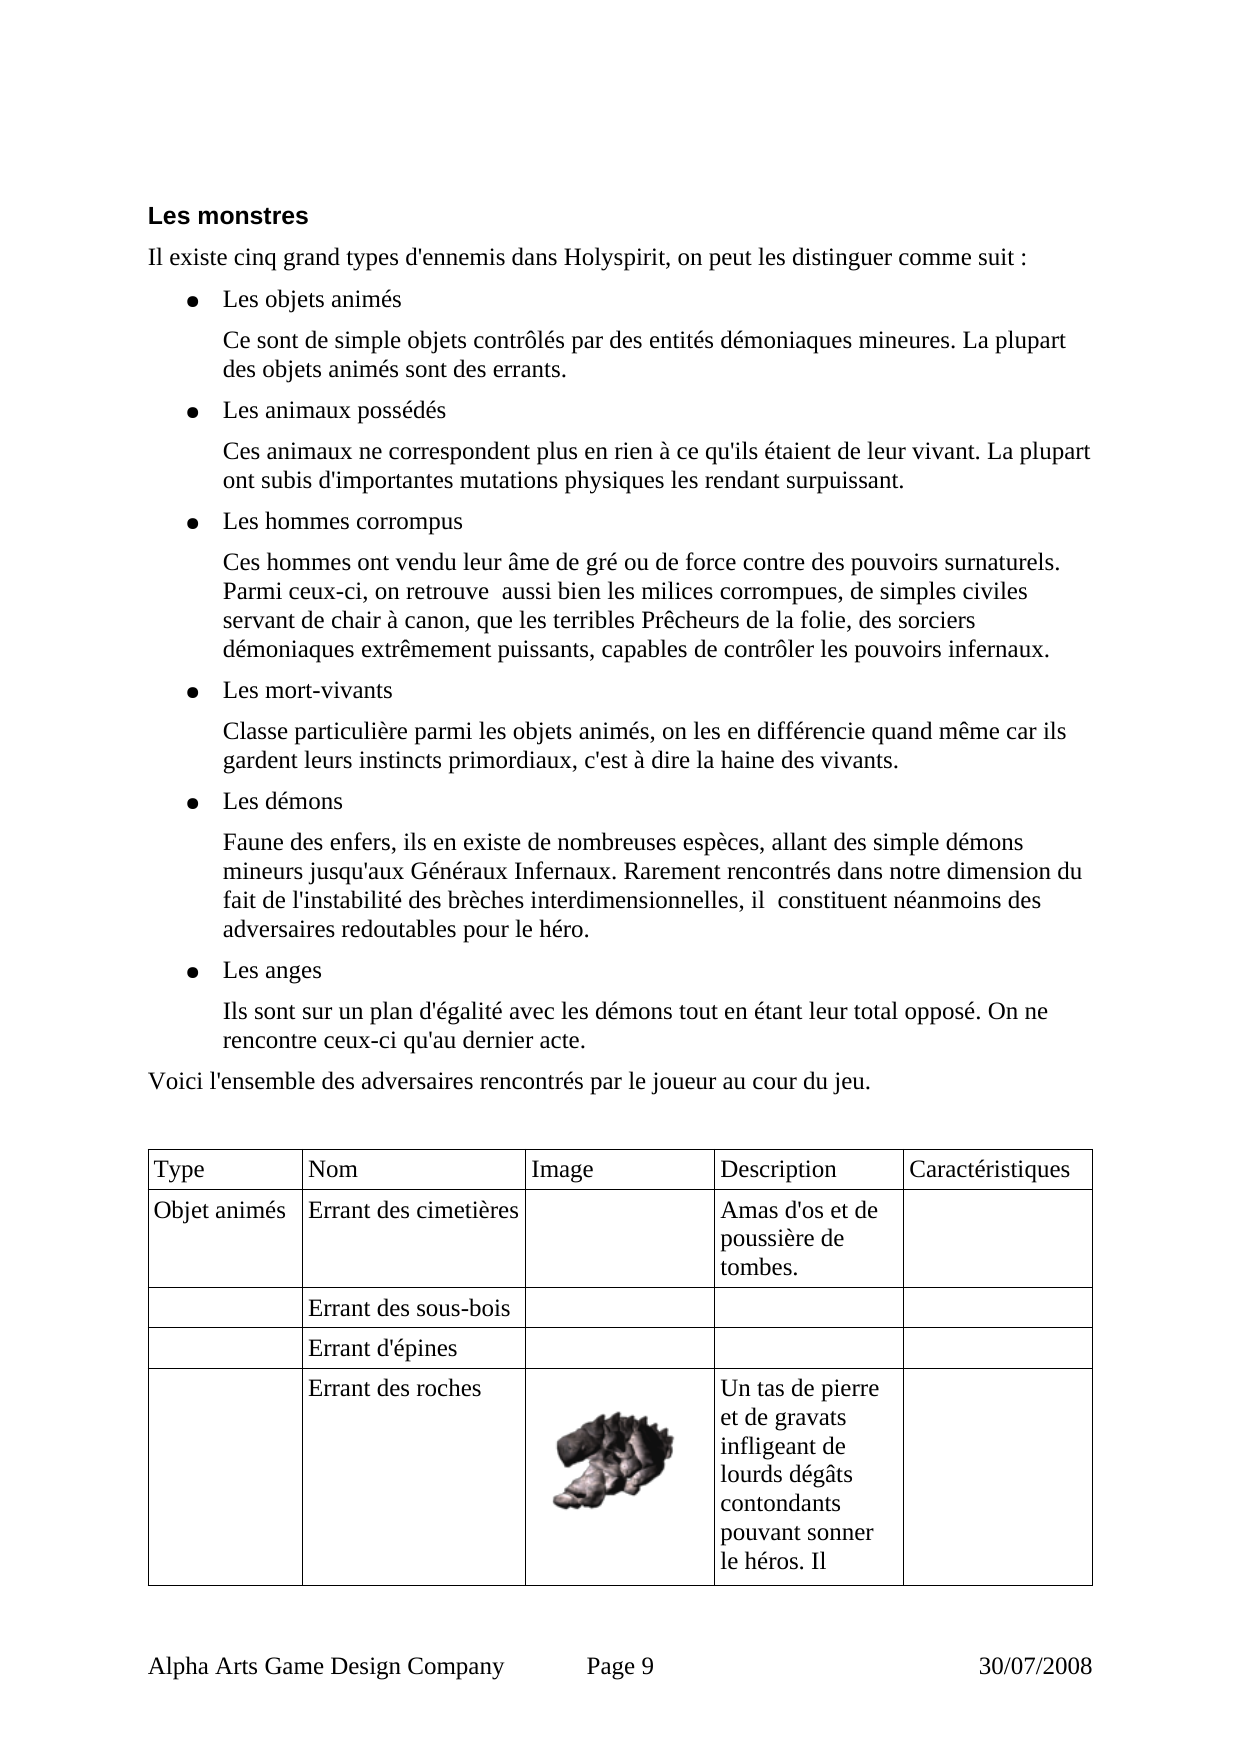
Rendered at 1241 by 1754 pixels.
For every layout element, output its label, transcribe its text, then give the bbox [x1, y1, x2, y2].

table_cell [904, 1369, 1092, 1585]
table_cell [904, 1328, 1092, 1367]
subtitle Les monstres [148, 201, 1092, 230]
list Les hommes corrompus [185, 506, 1092, 535]
list Les démons [185, 786, 1092, 815]
table_header Type [149, 1150, 302, 1189]
table_header Caractéristiques [904, 1150, 1092, 1189]
table_cell Errant des roches [303, 1369, 525, 1585]
table_cell [526, 1190, 714, 1287]
table_cell Errant des cimetières [303, 1190, 525, 1287]
table_cell Errant des sous-bois [303, 1288, 525, 1327]
table_cell Objet animés [149, 1190, 302, 1287]
list Classe particulière parmi les objets animés, on les en différencie quand même car ils gardent leurs instincts primordiaux, c'est à dire la haine des vivants. [185, 716, 1092, 774]
list Les mort-vivants [185, 675, 1092, 704]
table_cell [526, 1288, 714, 1327]
list Les animaux possédés [185, 395, 1092, 424]
picture [531, 1373, 709, 1551]
table_cell [904, 1190, 1092, 1287]
table_cell [149, 1288, 302, 1327]
table_cell Amas d'os et de poussière de tombes. [715, 1190, 903, 1287]
table_cell [904, 1288, 1092, 1327]
table_cell Un tas de pierre et de gravats infligeant de lourds dégâts contondants pouvant sonner le héros. Il [715, 1369, 903, 1585]
list Ces hommes ont vendu leur âme de gré ou de force contre des pouvoirs surnaturels. Parmi ceux-ci, on retrouve aussi bien les milices corrompues, de simples civiles servant de chair à canon, que les terribles Prêcheurs de la folie, des sorciers démoniaques extrêmement puissants, capables de contrôler les pouvoirs infernaux. [185, 547, 1092, 662]
table_cell [149, 1369, 302, 1585]
list Ces animaux ne correspondent plus en rien à ce qu'ils étaient de leur vivant. La plupart ont subis d'importantes mutations physiques les rendant surpuissant. [185, 436, 1092, 494]
text Voici l'ensemble des adversaires rencontrés par le joueur au cour du jeu. [148, 1066, 1092, 1095]
list Ils sont sur un plan d'égalité avec les démons tout en étant leur total opposé. On ne rencontre ceux-ci qu'au dernier acte. [185, 996, 1092, 1054]
list Les anges [185, 955, 1092, 984]
table_cell [526, 1328, 714, 1367]
table_header Image [526, 1150, 714, 1189]
list Les objets animés [185, 284, 1092, 312]
list Faune des enfers, ils en existe de nombreuses espèces, allant des simple démons mineurs jusqu'aux Généraux Infernaux. Rarement rencontrés dans notre dimension du fait de l'instabilité des brèches interdimensionnelles, il constituent néanmoins des adversaires redoutables pour le héro. [185, 827, 1092, 942]
table_cell [526, 1369, 714, 1585]
table_cell [715, 1328, 903, 1367]
table_cell Errant d'épines [303, 1328, 525, 1367]
list Ce sont de simple objets contrôlés par des entités démoniaques mineures. La plupart des objets animés sont des errants. [185, 325, 1092, 382]
table_cell [715, 1288, 903, 1327]
table_cell [149, 1328, 302, 1367]
text Il existe cinq grand types d'ennemis dans Holyspirit, on peut les distinguer comme suit : [148, 242, 1092, 271]
table_header Description [715, 1150, 903, 1189]
table_header Nom [303, 1150, 525, 1189]
